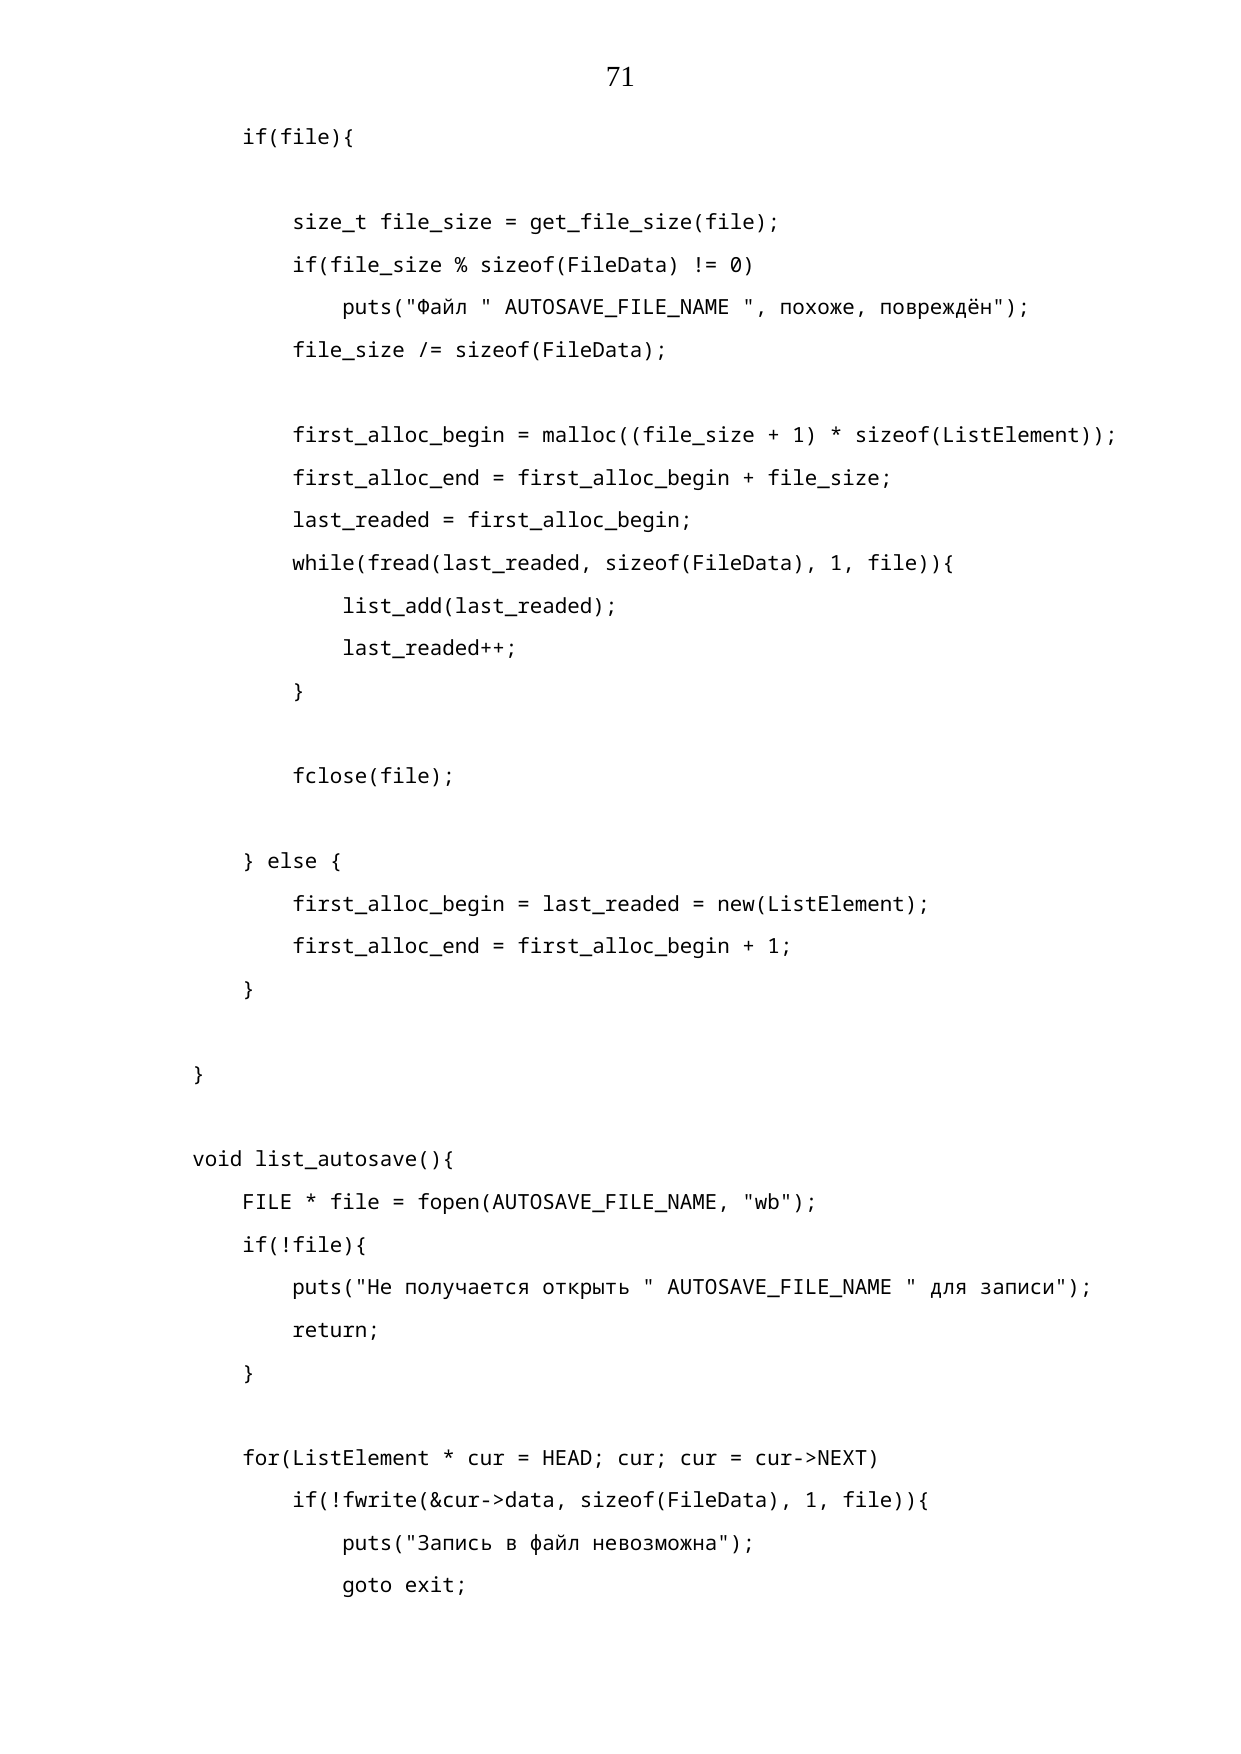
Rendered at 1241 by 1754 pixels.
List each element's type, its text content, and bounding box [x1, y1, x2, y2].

text file_size /= sizeof(FileData); [118, 335, 1122, 363]
text if(file_size % sizeof(FileData) != 0) [118, 250, 1122, 278]
text list_add(last_readed); [118, 591, 1122, 619]
text first_alloc_begin = malloc((file_size + 1) * sizeof(ListElement)); [118, 420, 1122, 449]
text return; [118, 1315, 1122, 1343]
text for(ListElement * cur = HEAD; cur; cur = cur->NEXT) [118, 1443, 1122, 1471]
text } else { [118, 846, 1122, 875]
text } [118, 1358, 1122, 1386]
text } [118, 676, 1122, 704]
text size_t file_size = get_file_size(file); [118, 207, 1122, 236]
text while(fread(last_readed, sizeof(FileData), 1, file)){ [118, 548, 1122, 577]
text goto exit; [118, 1571, 1122, 1599]
text last_readed = first_alloc_begin; [118, 506, 1122, 534]
text } [118, 1059, 1122, 1088]
text puts("Запись в файл невозможна"); [118, 1528, 1122, 1556]
text first_alloc_begin = last_readed = new(ListElement); [118, 889, 1122, 917]
text if(!fwrite(&cur->data, sizeof(FileData), 1, file)){ [118, 1485, 1122, 1514]
text first_alloc_end = first_alloc_begin + file_size; [118, 463, 1122, 491]
text if(!file){ [118, 1230, 1122, 1258]
text } [118, 974, 1122, 1003]
text fclose(file); [118, 761, 1122, 789]
text FILE * file = fopen(AUTOSAVE_FILE_NAME, "wb"); [118, 1187, 1122, 1216]
text puts("Не получается открыть " AUTOSAVE_FILE_NAME " для записи"); [118, 1272, 1122, 1301]
text last_readed++; [118, 633, 1122, 662]
text puts("Файл " AUTOSAVE_FILE_NAME ", похоже, повреждён"); [118, 292, 1122, 321]
text if(file){ [118, 122, 1122, 151]
text first_alloc_end = first_alloc_begin + 1; [118, 932, 1122, 960]
text void list_autosave(){ [118, 1144, 1122, 1173]
